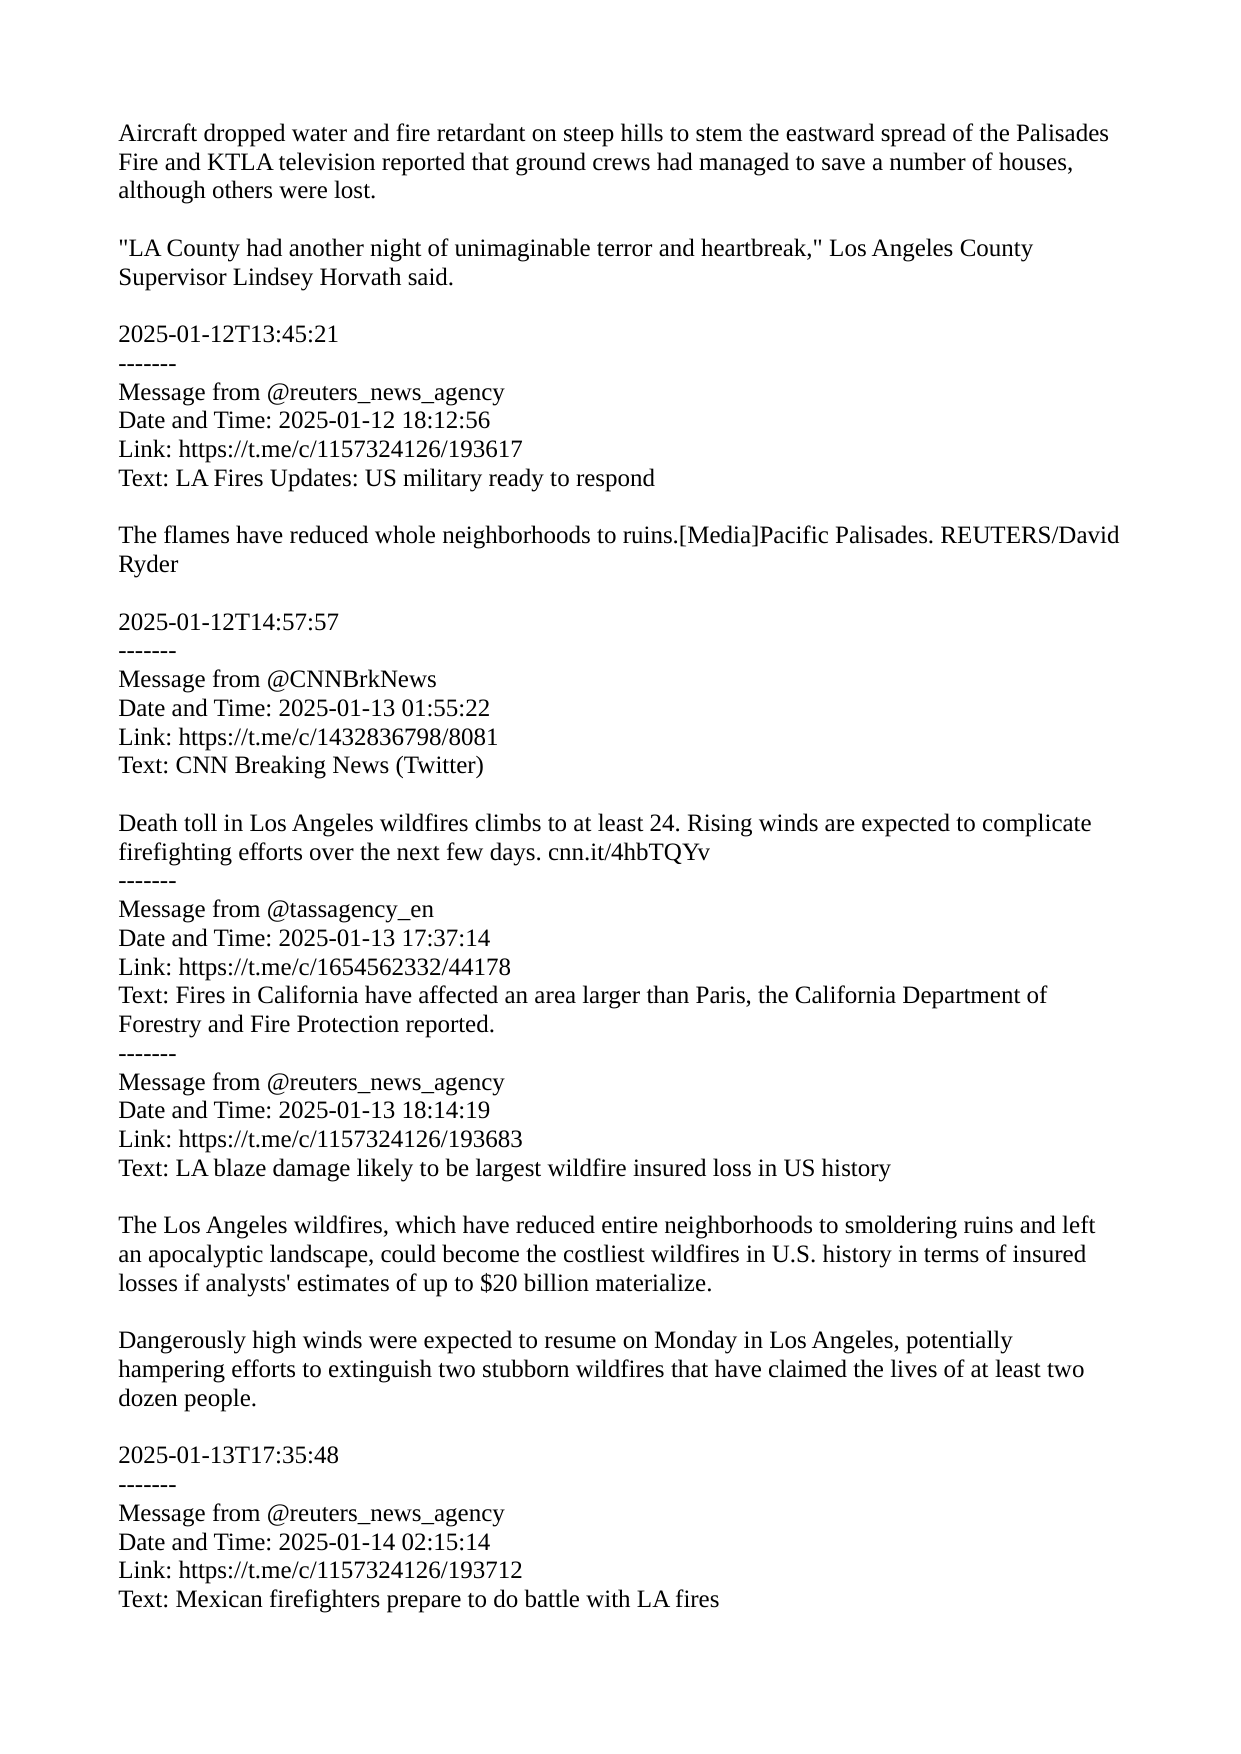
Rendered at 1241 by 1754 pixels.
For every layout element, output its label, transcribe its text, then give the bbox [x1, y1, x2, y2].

text Text: LA Fires Updates: US military ready to respond [118, 463, 1122, 492]
text Text: Mexican firefighters prepare to do battle with LA fires [118, 1584, 1122, 1613]
text Message from @tassagency_en [118, 894, 1122, 923]
text Date and Time: 2025-01-13 17:37:14 [118, 923, 1122, 952]
text Message from @reuters_news_agency [118, 1498, 1122, 1527]
text The flames have reduced whole neighborhoods to ruins.[Media]Pacific Palisades. REUTERS/David Ryder [118, 521, 1122, 578]
text Text: Fires in California have affected an area larger than Paris, the California Department of Forestry and Fire Protection reported. [118, 981, 1122, 1038]
text Date and Time: 2025-01-13 01:55:22 [118, 693, 1122, 722]
text 2025-01-13T17:35:48 [118, 1441, 1122, 1469]
text Message from @reuters_news_agency [118, 1067, 1122, 1096]
text ------- [118, 636, 1122, 664]
text Date and Time: 2025-01-14 02:15:14 [118, 1527, 1122, 1556]
text 2025-01-12T13:45:21 [118, 319, 1122, 348]
text Link: https://t.me/c/1157324126/193617 [118, 434, 1122, 463]
text ------- [118, 1038, 1122, 1067]
text Link: https://t.me/c/1654562332/44178 [118, 952, 1122, 981]
text Death toll in Los Angeles wildfires climbs to at least 24. Rising winds are expected to complicate firefighting efforts over the next few days. cnn.it/4hbTQYv [118, 808, 1122, 866]
text "LA County had another night of unimaginable terror and heartbreak," Los Angeles County Supervisor Lindsey Horvath said. [118, 233, 1122, 291]
text Date and Time: 2025-01-13 18:14:19 [118, 1096, 1122, 1124]
text Message from @reuters_news_agency [118, 377, 1122, 406]
text Text: ‌CNN Breaking News (Twitter) [118, 751, 1122, 779]
text Link: https://t.me/c/1157324126/193712 [118, 1556, 1122, 1584]
text The Los Angeles wildfires, which have reduced entire neighborhoods to smoldering ruins and left an apocalyptic landscape, could become the costliest wildfires in U.S. history in terms of insured losses if analysts' estimates of up to $20 billion materialize. [118, 1211, 1122, 1297]
text ------- [118, 348, 1122, 377]
text Date and Time: 2025-01-12 18:12:56 [118, 406, 1122, 434]
text Link: https://t.me/c/1432836798/8081 [118, 722, 1122, 751]
text Dangerously high winds were expected to resume on Monday in Los Angeles, potentially hampering efforts to extinguish two stubborn wildfires that have claimed the lives of at least two dozen people. [118, 1326, 1122, 1412]
text ------- [118, 866, 1122, 894]
text Aircraft dropped water and fire retardant on steep hills to stem the eastward spread of the Palisades Fire and KTLA television reported that ground crews had managed to save a number of houses, although others were lost. [118, 118, 1122, 204]
text ------- [118, 1469, 1122, 1498]
text 2025-01-12T14:57:57 [118, 607, 1122, 636]
text Link: https://t.me/c/1157324126/193683 [118, 1124, 1122, 1153]
text Text: LA blaze damage likely to be largest wildfire insured loss in US history [118, 1153, 1122, 1182]
text Message from @CNNBrkNews [118, 664, 1122, 693]
